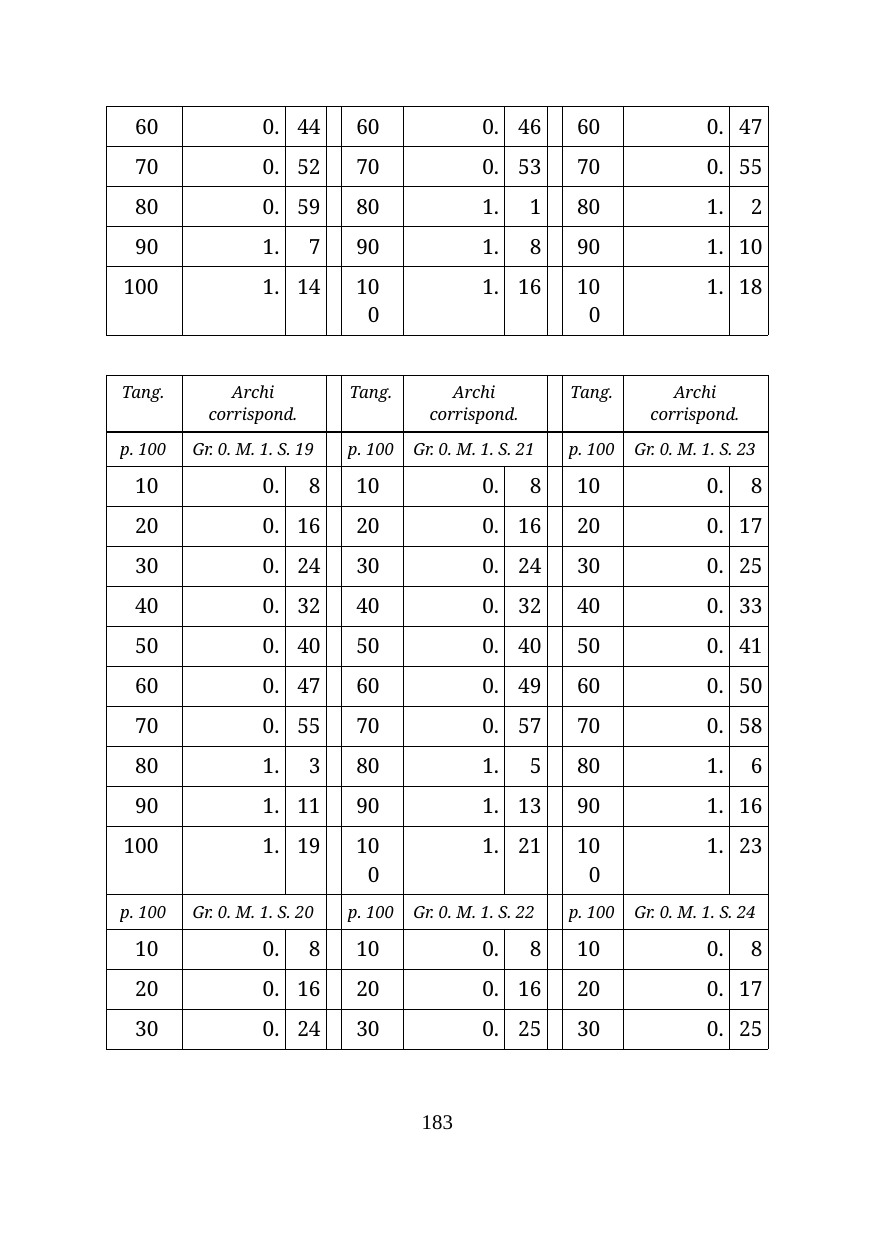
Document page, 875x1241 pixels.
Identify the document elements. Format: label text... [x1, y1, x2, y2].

table_cell 0. [404, 147, 504, 186]
table_cell [327, 507, 341, 546]
table_cell 60 [563, 107, 623, 146]
table_cell 16 [505, 970, 547, 1009]
table_cell 14 [286, 267, 326, 335]
table_cell 13 [505, 787, 547, 826]
table_cell 1. [404, 787, 504, 826]
table_cell 0. [183, 187, 285, 226]
table_header p. 100 [107, 895, 182, 929]
table_cell 0. [404, 970, 504, 1009]
table_cell 0. [183, 970, 285, 1009]
table_cell 24 [286, 1010, 326, 1049]
table_cell 0. [404, 107, 504, 146]
table_cell 10 [342, 930, 403, 969]
table_cell 100 [342, 267, 403, 335]
table_cell 24 [505, 547, 547, 586]
table_cell 60 [107, 667, 182, 706]
table_cell 1. [404, 187, 504, 226]
table_cell [327, 147, 341, 186]
table_cell [548, 627, 562, 666]
table_cell 24 [286, 547, 326, 586]
table_cell 1. [183, 747, 285, 786]
table_cell 80 [107, 187, 182, 226]
table_cell 70 [563, 707, 623, 746]
table_cell 50 [342, 627, 403, 666]
table_cell 40 [107, 587, 182, 626]
table_cell [548, 1010, 562, 1049]
table_cell [548, 267, 562, 335]
table_cell 55 [730, 147, 768, 186]
table_cell 1. [404, 747, 504, 786]
table_cell 20 [342, 507, 403, 546]
table_cell 40 [286, 627, 326, 666]
table_cell 40 [505, 627, 547, 666]
table_cell 0. [624, 970, 729, 1009]
table_cell 33 [730, 587, 768, 626]
table_cell 8 [505, 930, 547, 969]
table_header Gr. 0. M. 1. S. 20 [183, 895, 326, 929]
table_cell 100 [342, 827, 403, 894]
table_cell 0. [183, 587, 285, 626]
table_cell 70 [107, 147, 182, 186]
table_cell [327, 187, 341, 226]
table_cell 30 [342, 547, 403, 586]
table_cell 20 [563, 507, 623, 546]
table_cell 40 [342, 587, 403, 626]
table_cell 8 [286, 930, 326, 969]
table_cell 1. [183, 787, 285, 826]
table_header [548, 895, 562, 929]
table_cell 50 [563, 627, 623, 666]
table_cell 53 [505, 147, 547, 186]
table_cell [327, 787, 341, 826]
table_cell 23 [730, 827, 768, 894]
table_cell 0. [183, 627, 285, 666]
table_cell 90 [342, 227, 403, 266]
table_cell 0. [404, 707, 504, 746]
table_cell 0. [624, 667, 729, 706]
table_header Tang. [342, 376, 403, 431]
table_cell 49 [505, 667, 547, 706]
table_cell [327, 827, 341, 894]
table_cell 47 [286, 667, 326, 706]
table_cell 50 [107, 627, 182, 666]
table_cell [327, 467, 341, 506]
table_cell 52 [286, 147, 326, 186]
table_cell 1. [183, 227, 285, 266]
table_cell 80 [563, 747, 623, 786]
table_cell 20 [107, 507, 182, 546]
table_cell 0. [183, 507, 285, 546]
table_cell 8 [505, 227, 547, 266]
table_cell 30 [342, 1010, 403, 1049]
table_cell 8 [730, 467, 768, 506]
table_cell 1. [183, 267, 285, 335]
table_cell [327, 627, 341, 666]
table_cell [548, 707, 562, 746]
table_header [327, 895, 341, 929]
table_cell 0. [183, 107, 285, 146]
table_cell 1. [404, 827, 504, 894]
table_cell 3 [286, 747, 326, 786]
table_header p. 100 [563, 433, 623, 466]
table_cell 0. [624, 107, 729, 146]
table_cell 1. [404, 267, 504, 335]
table_cell 40 [563, 587, 623, 626]
table_cell [548, 587, 562, 626]
table_cell [327, 587, 341, 626]
table_header Gr. 0. M. 1. S. 24 [624, 895, 768, 929]
table_cell 17 [730, 507, 768, 546]
table_cell 10 [563, 467, 623, 506]
table_cell [327, 707, 341, 746]
table_cell 11 [286, 787, 326, 826]
table_cell 0. [404, 587, 504, 626]
table_header Gr. 0. M. 1. S. 19 [183, 433, 326, 466]
table_cell 50 [730, 667, 768, 706]
table_cell 10 [563, 930, 623, 969]
table_cell 80 [107, 747, 182, 786]
table_cell 20 [107, 970, 182, 1009]
table_cell 32 [505, 587, 547, 626]
table_cell 58 [730, 707, 768, 746]
table_cell 0. [183, 707, 285, 746]
table_cell 60 [342, 667, 403, 706]
table_cell 90 [107, 227, 182, 266]
table_cell 5 [505, 747, 547, 786]
table_cell 25 [505, 1010, 547, 1049]
table_cell 0. [183, 467, 285, 506]
table_cell 70 [563, 147, 623, 186]
table_cell 30 [563, 1010, 623, 1049]
table_cell 30 [107, 1010, 182, 1049]
table_cell 0. [183, 1010, 285, 1049]
table_cell 10 [107, 467, 182, 506]
table_header [327, 433, 341, 466]
table_cell 16 [730, 787, 768, 826]
table_header Tang. [107, 376, 182, 431]
table_cell 90 [563, 227, 623, 266]
table_cell 70 [107, 707, 182, 746]
table_cell 59 [286, 187, 326, 226]
table_cell 1. [624, 827, 729, 894]
table_cell [327, 267, 341, 335]
table_cell 25 [730, 547, 768, 586]
table_header Archi corrispond. [624, 376, 768, 431]
table_cell 30 [563, 547, 623, 586]
table_cell 8 [730, 930, 768, 969]
table_cell [327, 107, 341, 146]
table_cell 100 [563, 267, 623, 335]
table_cell 0. [404, 507, 504, 546]
table_header Gr. 0. M. 1. S. 21 [404, 433, 547, 466]
table_header Tang. [563, 376, 623, 431]
table_cell 0. [183, 547, 285, 586]
table_cell 1. [624, 227, 729, 266]
table_cell 0. [404, 467, 504, 506]
table_cell 18 [730, 267, 768, 335]
table_header p. 100 [563, 895, 623, 929]
table_cell 16 [286, 507, 326, 546]
table_cell 0. [404, 667, 504, 706]
table_cell 1. [624, 787, 729, 826]
table_cell 1. [183, 827, 285, 894]
table_cell 17 [730, 970, 768, 1009]
table_cell 0. [624, 707, 729, 746]
table_cell [548, 467, 562, 506]
table_cell 70 [342, 707, 403, 746]
table_cell 0. [624, 627, 729, 666]
table_header Gr. 0. M. 1. S. 23 [624, 433, 768, 466]
table_cell 0. [624, 587, 729, 626]
table_cell [548, 667, 562, 706]
table_cell [548, 507, 562, 546]
table_cell 0. [624, 547, 729, 586]
table_cell [548, 187, 562, 226]
table_cell 16 [505, 267, 547, 335]
table_cell 0. [624, 930, 729, 969]
table_cell 1 [505, 187, 547, 226]
table_cell 6 [730, 747, 768, 786]
table_cell [548, 827, 562, 894]
table_header [327, 376, 341, 431]
table_cell 41 [730, 627, 768, 666]
table_cell [548, 227, 562, 266]
table_cell 8 [286, 467, 326, 506]
table_header p. 100 [107, 433, 182, 466]
table_cell 7 [286, 227, 326, 266]
table_cell 0. [624, 1010, 729, 1049]
table_header p. 100 [342, 895, 403, 929]
table_cell 0. [404, 627, 504, 666]
table_cell 2 [730, 187, 768, 226]
table_cell 60 [342, 107, 403, 146]
table_cell 1. [624, 187, 729, 226]
table_cell [548, 970, 562, 1009]
table_cell 0. [183, 930, 285, 969]
table_cell 20 [342, 970, 403, 1009]
table_cell 0. [183, 667, 285, 706]
table_cell 90 [563, 787, 623, 826]
table_header Archi corrispond. [183, 376, 326, 431]
table_cell [327, 547, 341, 586]
table_cell [548, 787, 562, 826]
table_cell 20 [563, 970, 623, 1009]
table_cell 100 [107, 267, 182, 335]
table_cell 0. [624, 467, 729, 506]
table_cell 80 [342, 187, 403, 226]
table_cell 21 [505, 827, 547, 894]
table_cell 1. [404, 227, 504, 266]
table_cell 25 [730, 1010, 768, 1049]
table_cell 0. [404, 930, 504, 969]
table_cell 10 [730, 227, 768, 266]
table_cell 0. [624, 147, 729, 186]
table_header [548, 376, 562, 431]
table_header [548, 433, 562, 466]
table_cell 60 [563, 667, 623, 706]
table_cell 0. [183, 147, 285, 186]
table_cell [327, 930, 341, 969]
table_cell [327, 747, 341, 786]
table_header p. 100 [342, 433, 403, 466]
table_cell [327, 970, 341, 1009]
table_cell 16 [505, 507, 547, 546]
table_cell 30 [107, 547, 182, 586]
table_cell 90 [107, 787, 182, 826]
table_header Gr. 0. M. 1. S. 22 [404, 895, 547, 929]
table_cell [548, 107, 562, 146]
table_cell 70 [342, 147, 403, 186]
table_cell 1. [624, 267, 729, 335]
table_cell 0. [404, 547, 504, 586]
table_cell 0. [404, 1010, 504, 1049]
table_header Archi corrispond. [404, 376, 547, 431]
table_cell 32 [286, 587, 326, 626]
table_cell 60 [107, 107, 182, 146]
table_cell 47 [730, 107, 768, 146]
table_cell [548, 930, 562, 969]
table_cell 16 [286, 970, 326, 1009]
table_cell 57 [505, 707, 547, 746]
table_cell 90 [342, 787, 403, 826]
table_cell [327, 1010, 341, 1049]
table_cell 1. [624, 747, 729, 786]
table_cell 10 [342, 467, 403, 506]
table_cell 0. [624, 507, 729, 546]
table_cell [548, 547, 562, 586]
table_cell [548, 147, 562, 186]
table_cell 80 [342, 747, 403, 786]
table_cell 100 [563, 827, 623, 894]
table_cell 10 [107, 930, 182, 969]
table_cell [327, 227, 341, 266]
table_cell 8 [505, 467, 547, 506]
table_cell [327, 667, 341, 706]
table_cell [548, 747, 562, 786]
table_cell 19 [286, 827, 326, 894]
table_cell 100 [107, 827, 182, 894]
table_cell 80 [563, 187, 623, 226]
table_cell 46 [505, 107, 547, 146]
table_cell 44 [286, 107, 326, 146]
table_cell 55 [286, 707, 326, 746]
